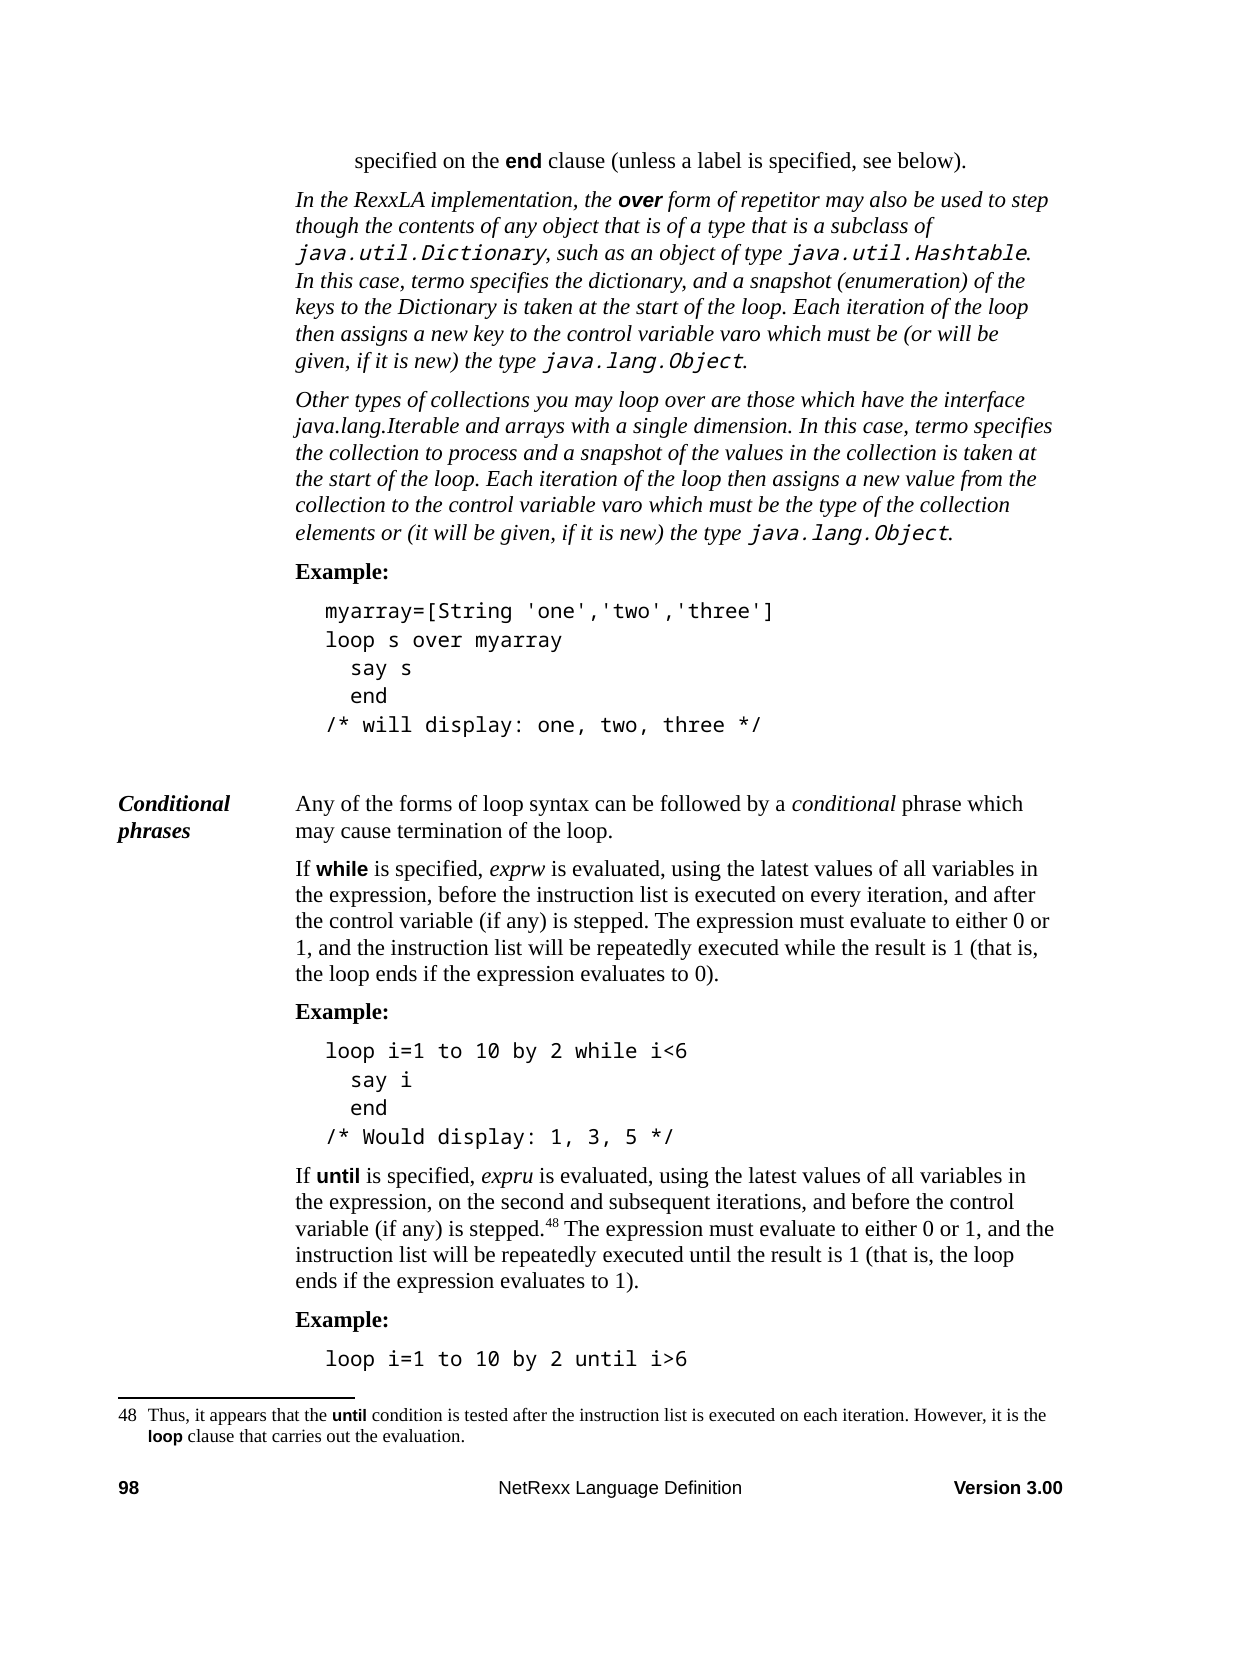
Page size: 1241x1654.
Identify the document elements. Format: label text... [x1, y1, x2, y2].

table_cell Conditional phrases [118, 790, 295, 1372]
table_cell Any of the forms of loop syntax can be followed by a conditional phrase which may cause termination of the loop. If while is specified, exprw is evaluated, using the latest values of all variables in the expression, before the instruction list is executed on every iteration, and after the control variable (if any) is stepped. The expression must evaluate to either 0 or 1, and the instruction list will be repeatedly executed while the result is 1 (that is, the loop ends if the expression evaluates to 0). Example: loop i=1 to 10 by 2 while i<6 say i end /* Would display: 1, 3, 5 */ If until is specified, expru is evaluated, using the latest values of all variables in the expression, on the second and subsequent iterations, and before the control variable (if any) is stepped. The expression must evaluate to either 0 or 1, and the instruction list will be repeatedly executed until the result is 1 (that is, the loop ends if the expression evaluates to 1). Example: loop i=1 to 10 by 2 until i>6 [295, 790, 1063, 1372]
table_cell [118, 148, 295, 790]
table_cell specified on the end clause (unless a label is specified, see below). In the RexxLA implementation, the over form of repetitor may also be used to step though the contents of any object that is of a type that is a subclass of java.util.Dictionary, such as an object of type java.util.Hashtable. In this case, termo specifies the dictionary, and a snapshot (enumeration) of the keys to the Dictionary is taken at the start of the loop. Each iteration of the loop then assigns a new key to the control variable varo which must be (or will be given, if it is new) the type java.lang.Object. Other types of collections you may loop over are those which have the interface java.lang.Iterable and arrays with a single dimension. In this case, termo specifies the collection to process and a snapshot of the values in the collection is taken at the start of the loop. Each iteration of the loop then assigns a new value from the collection to the control variable varo which must be the type of the collection elements or (it will be given, if it is new) the type java.lang.Object. Example: myarray=[String 'one','two','three'] loop s over myarray say s end /* will display: one, two, three */ [295, 148, 1063, 790]
